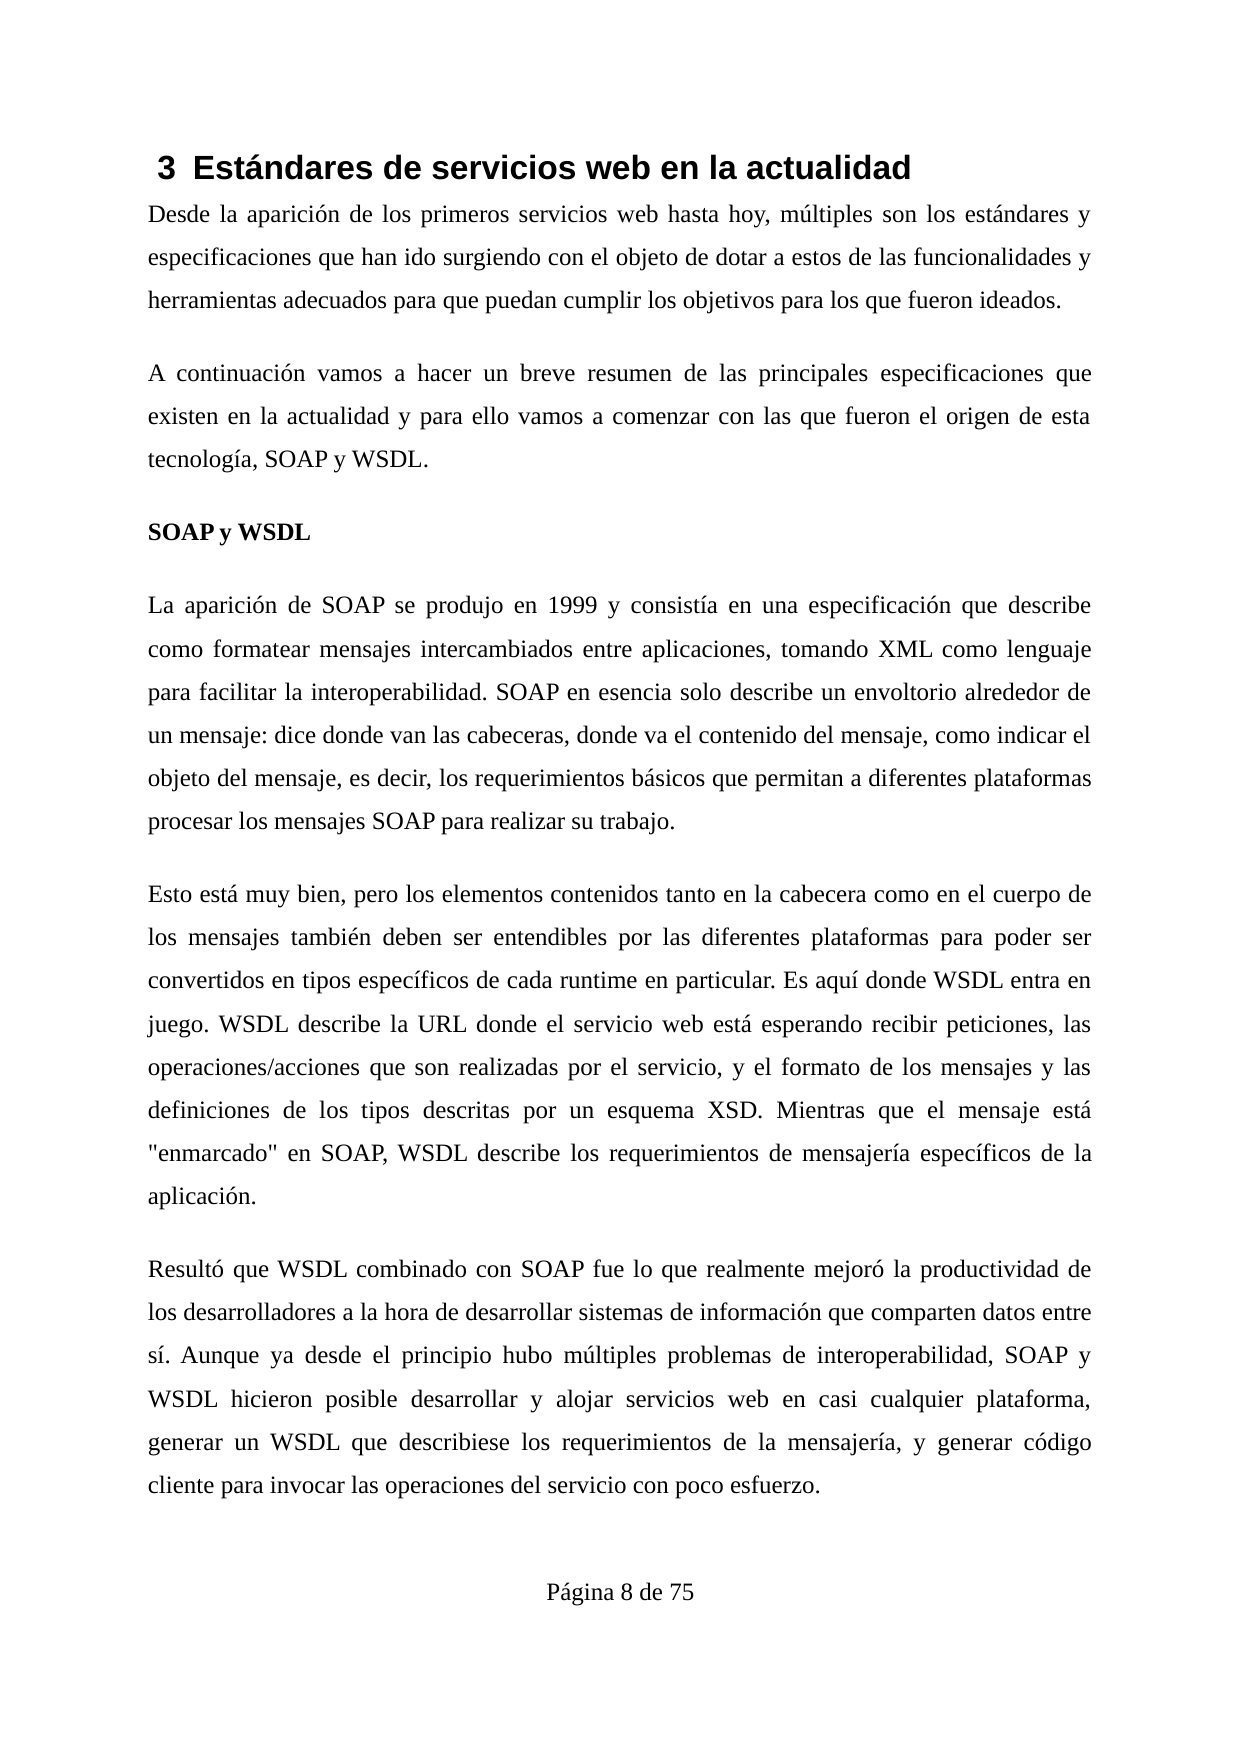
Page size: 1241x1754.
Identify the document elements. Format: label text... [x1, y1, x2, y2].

text SOAP y WSDL [148, 517, 1093, 546]
text Esto está muy bien, pero los elementos contenidos tanto en la cabecera como en el cuerpo de los mensajes también deben ser entendibles por las diferentes plataformas para poder ser convertidos en tipos específicos de cada runtime en particular. Es aquí donde WSDL entra en juego. WSDL describe la URL donde el servicio web está esperando recibir peticiones, las operaciones/acciones que son realizadas por el servicio, y el formato de los mensajes y las definiciones de los tipos descritas por un esquema XSD. Mientras que el mensaje está "enmarcado" en SOAP, WSDL describe los requerimientos de mensajería específicos de la aplicación. [148, 879, 1093, 1210]
text Resultó que WSDL combinado con SOAP fue lo que realmente mejoró la productividad de los desarrolladores a la hora de desarrollar sistemas de información que comparten datos entre sí. Aunque ya desde el principio hubo múltiples problemas de interoperabilidad, SOAP y WSDL hicieron posible desarrollar y alojar servicios web en casi cualquier plataforma, generar un WSDL que describiese los requerimientos de la mensajería, y generar código cliente para invocar las operaciones del servicio con poco esfuerzo. [148, 1254, 1093, 1499]
subtitle Estándares de servicios web en la actualidad [148, 148, 1093, 186]
text A continuación vamos a hacer un breve resumen de las principales especificaciones que existen en la actualidad y para ello vamos a comenzar con las que fueron el origen de esta tecnología, SOAP y WSDL. [148, 358, 1093, 473]
text Desde la aparición de los primeros servicios web hasta hoy, múltiples son los estándares y especificaciones que han ido surgiendo con el objeto de dotar a estos de las funcionalidades y herramientas adecuados para que puedan cumplir los objetivos para los que fueron ideados. [148, 199, 1093, 314]
text La aparición de SOAP se produjo en 1999 y consistía en una especificación que describe como formatear mensajes intercambiados entre aplicaciones, tomando XML como lenguaje para facilitar la interoperabilidad. SOAP en esencia solo describe un envoltorio alrededor de un mensaje: dice donde van las cabeceras, donde va el contenido del mensaje, como indicar el objeto del mensaje, es decir, los requerimientos básicos que permitan a diferentes plataformas procesar los mensajes SOAP para realizar su trabajo. [148, 591, 1093, 835]
